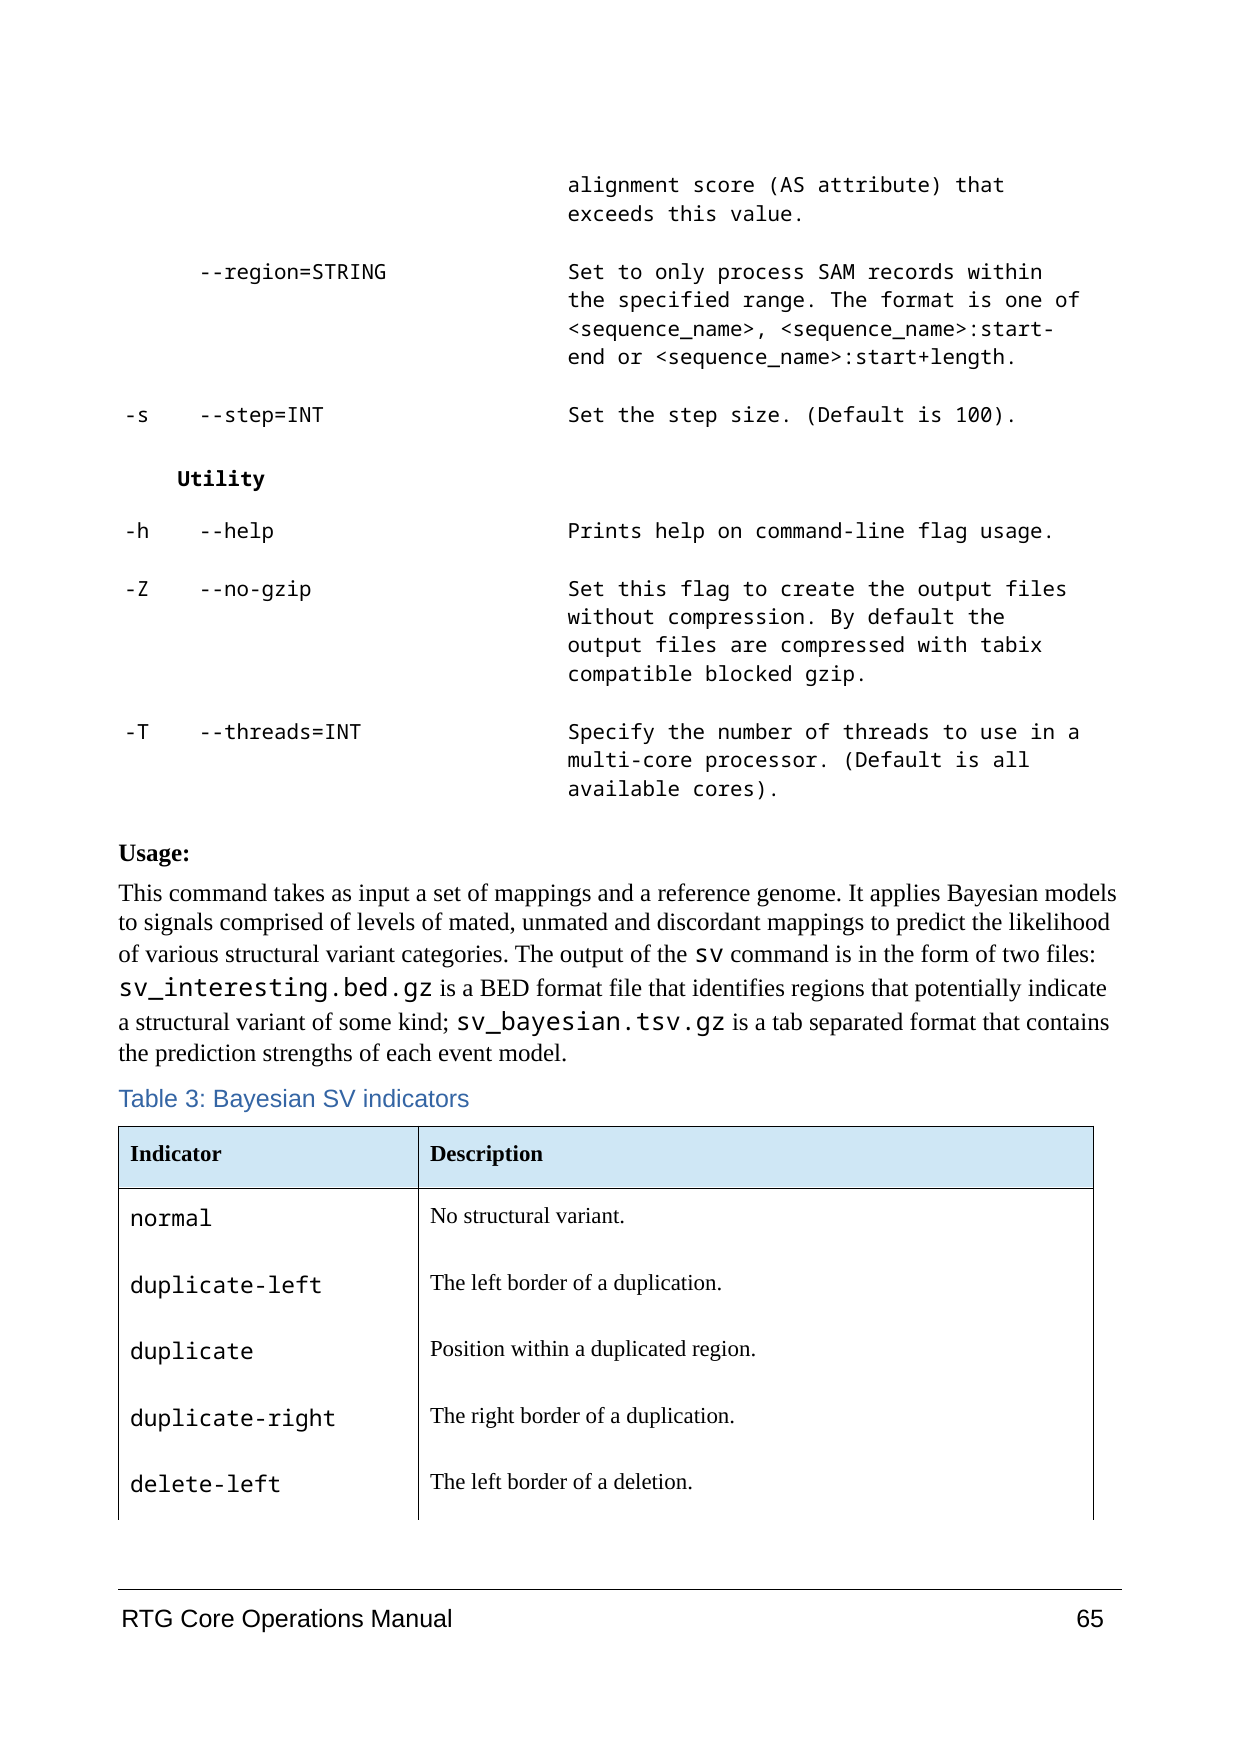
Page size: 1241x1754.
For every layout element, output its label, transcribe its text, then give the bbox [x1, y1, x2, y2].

table_cell --step=INT [193, 388, 561, 446]
table_cell delete-left [119, 1454, 418, 1520]
table_header --help [193, 504, 561, 562]
table_cell [193, 159, 561, 245]
table_cell The left border of a deletion. [419, 1454, 1093, 1520]
table_cell -Z [118, 562, 193, 705]
table_cell Set to only process SAM records within the specified range. The format is one of <sequence_name>, <sequence_name>:start-end or <sequence_name>:start+length. [561, 245, 1093, 388]
table_cell duplicate-left [119, 1254, 418, 1321]
table_cell [118, 245, 193, 388]
text Utility [177, 464, 1122, 492]
table_cell --no-gzip [193, 562, 561, 705]
table_cell alignment score (AS attribute) that exceeds this value. [561, 159, 1093, 245]
table_cell duplicate [119, 1321, 418, 1387]
table_header Description [419, 1127, 1093, 1187]
table_header Prints help on command-line flag usage. [561, 504, 1093, 562]
table_cell Position within a duplicated region. [419, 1321, 1093, 1387]
table_cell duplicate-right [119, 1387, 418, 1454]
text This command takes as input a set of mappings and a reference genome. It applies Bayesian models to signals comprised of levels of mated, unmated and discordant mappings to predict the likelihood of various structural variant categories. The output of the sv command is in the form of two files: sv_interesting.bed.gz is a BED format file that identifies regions that potentially indicate a structural variant of some kind; sv_bayesian.tsv.gz is a tab separated format that contains the prediction strengths of each event model. [118, 878, 1122, 1067]
table_cell --region=STRING [193, 245, 561, 388]
table_header Indicator [119, 1127, 418, 1187]
subtitle Usage: [118, 838, 1122, 866]
table_cell -s [118, 388, 193, 446]
table_header -h [118, 504, 193, 562]
table_cell normal [119, 1189, 418, 1254]
table_cell Specify the number of threads to use in a multi-core processor. (Default is all available cores). [561, 705, 1093, 820]
table_cell -T [118, 705, 193, 820]
table_cell Set this flag to create the output files without compression. By default the output files are compressed with tabix compatible blocked gzip. [561, 562, 1093, 705]
table_cell Set the step size. (Default is 100). [561, 388, 1093, 446]
table_cell --threads=INT [193, 705, 561, 820]
table_cell The right border of a duplication. [419, 1387, 1093, 1454]
table_cell [118, 159, 193, 245]
text Table 3: Bayesian SV indicators [118, 1084, 1122, 1113]
table_cell The left border of a duplication. [419, 1254, 1093, 1321]
table_cell No structural variant. [419, 1189, 1093, 1254]
